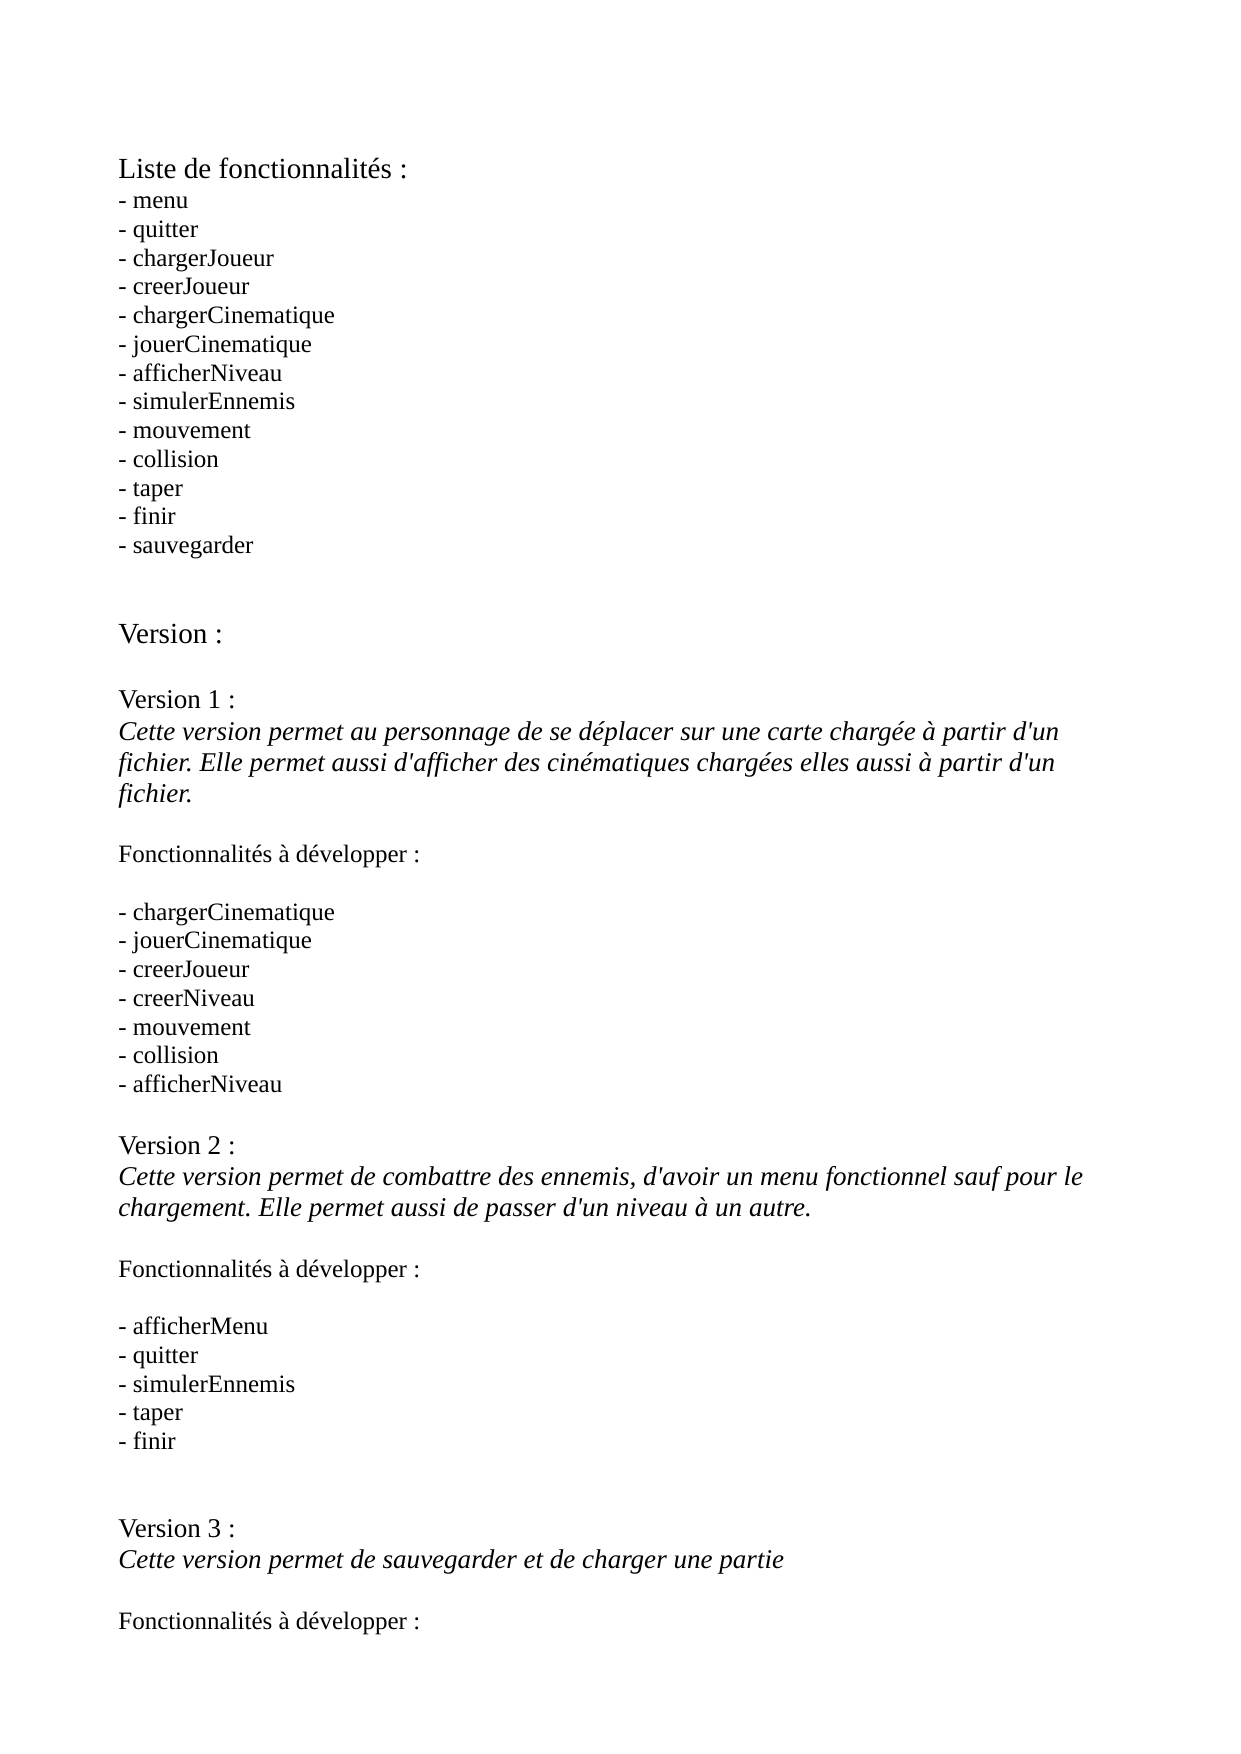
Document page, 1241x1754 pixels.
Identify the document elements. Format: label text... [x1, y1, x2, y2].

list - finir [118, 501, 1122, 530]
list - afficherMenu [81, 1311, 1122, 1340]
list - mouvement [118, 1012, 1122, 1041]
list - sauvegarder [118, 530, 1122, 559]
list - quitter [118, 214, 1122, 243]
list - taper [81, 1397, 1122, 1426]
list - afficherNiveau [118, 358, 1122, 386]
list - afficherNiveau [118, 1069, 1122, 1098]
list - simulerEnnemis [81, 1369, 1122, 1397]
list - quitter [81, 1340, 1122, 1369]
list - jouerCinematique [118, 926, 1122, 954]
text Fonctionnalités à développer : [118, 839, 1122, 868]
list - jouerCinematique [118, 329, 1122, 358]
list - taper [118, 473, 1122, 501]
list - menu [118, 185, 1122, 214]
list - finir [81, 1426, 1122, 1455]
list - simulerEnnemis [118, 386, 1122, 415]
list Fonctionnalités à développer : [81, 1606, 1122, 1635]
list - collision [118, 444, 1122, 473]
list Fonctionnalités à développer : [81, 1254, 1122, 1282]
list Cette version permet de combattre des ennemis, d'avoir un menu fonctionnel sauf pour le chargement. Elle permet aussi de passer d'un niveau à un autre. [81, 1160, 1122, 1223]
list - chargerCinematique [118, 300, 1122, 329]
text Cette version permet au personnage de se déplacer sur une carte chargée à partir d'un fichier. Elle permet aussi d'afficher des cinématiques chargées elles aussi à partir d'un fichier. [118, 715, 1122, 808]
list - chargerJoueur [118, 243, 1122, 271]
list - creerJoueur [118, 271, 1122, 300]
list - creerNiveau [118, 983, 1122, 1012]
list Version 2 : [118, 1129, 1122, 1160]
text Version : [118, 616, 1122, 650]
list Version 3 : [118, 1512, 1122, 1544]
list - mouvement [118, 415, 1122, 444]
text Liste de fonctionnalités : [118, 152, 1122, 185]
list - creerJoueur [118, 954, 1122, 983]
list - chargerCinematique [118, 897, 1122, 926]
list - collision [118, 1041, 1122, 1069]
list Cette version permet de sauvegarder et de charger une partie [81, 1544, 1122, 1575]
text Version 1 : [118, 683, 1122, 715]
